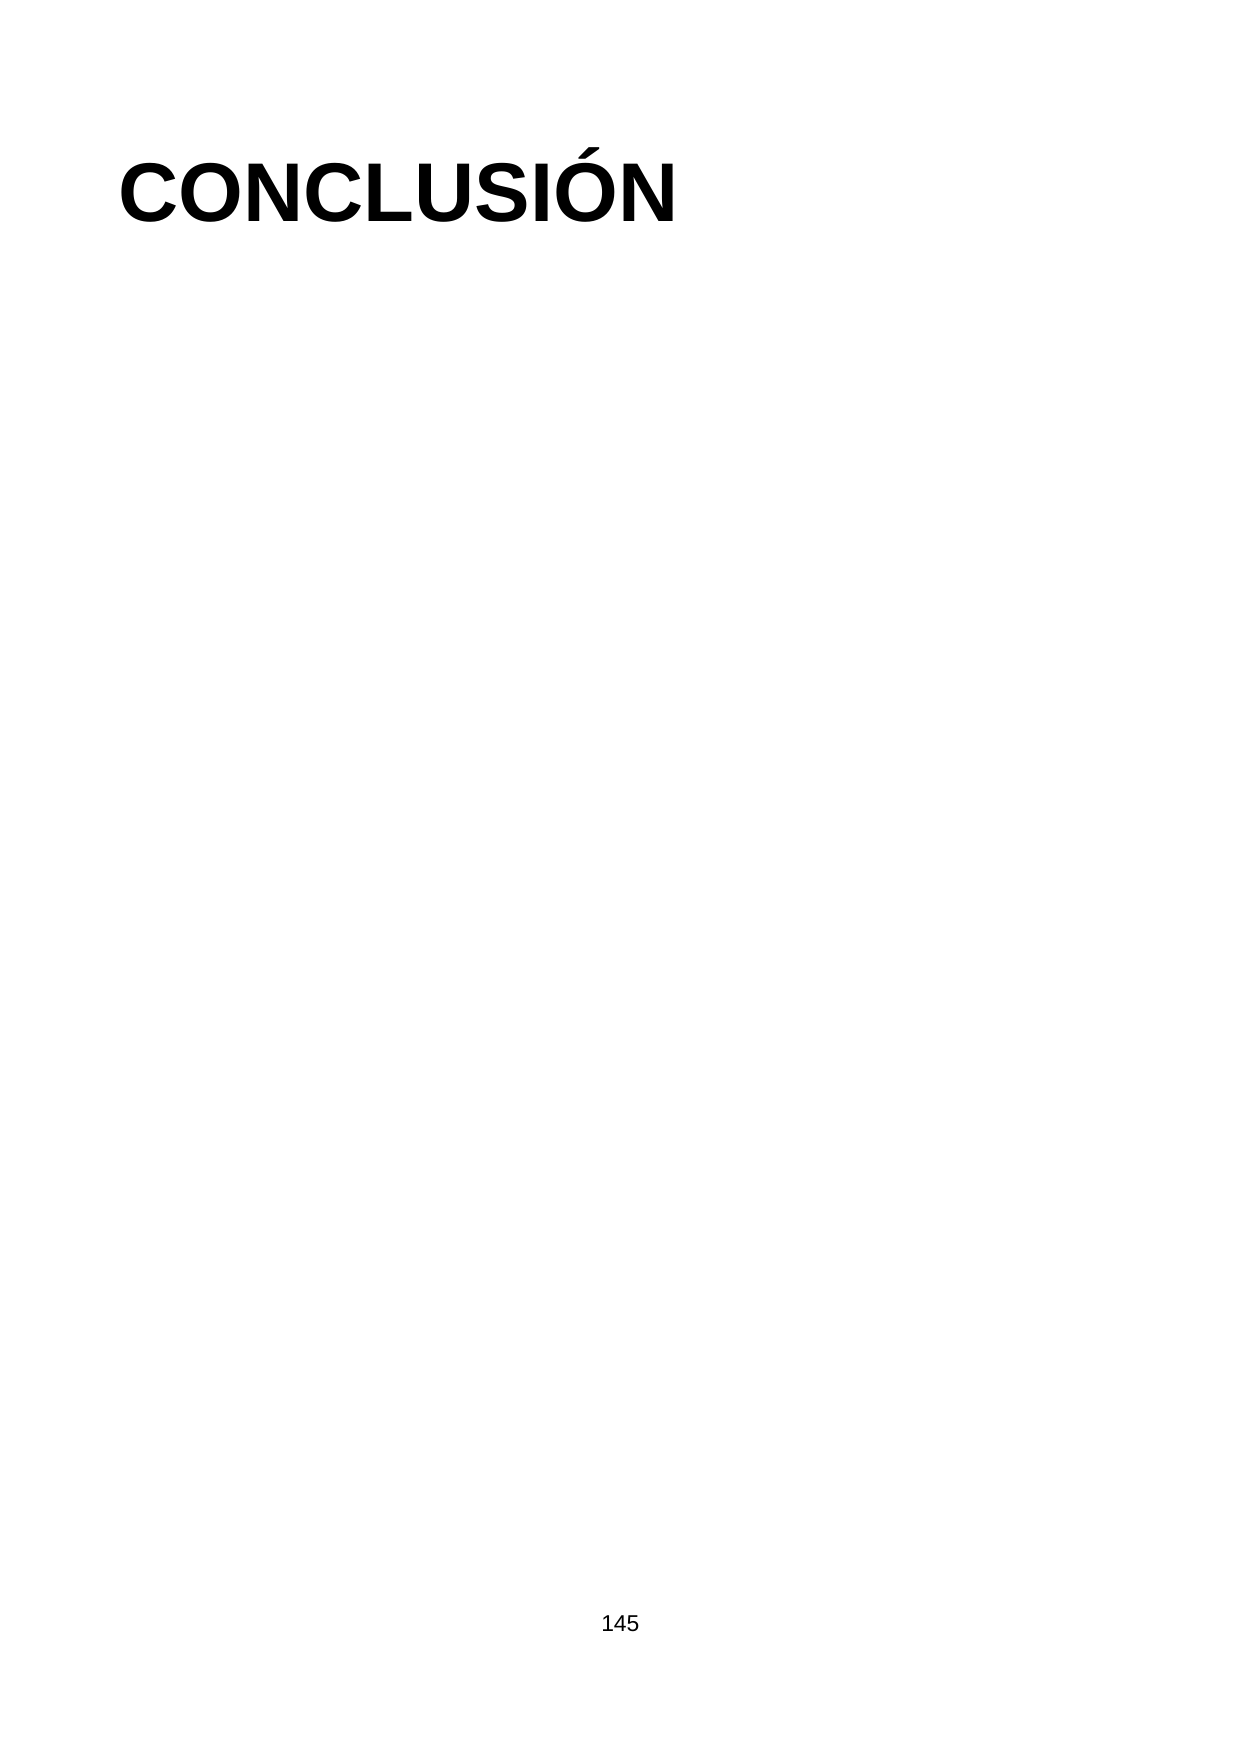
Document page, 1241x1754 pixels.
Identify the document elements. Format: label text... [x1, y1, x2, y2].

text CONCLUSIÓN [118, 143, 1122, 239]
